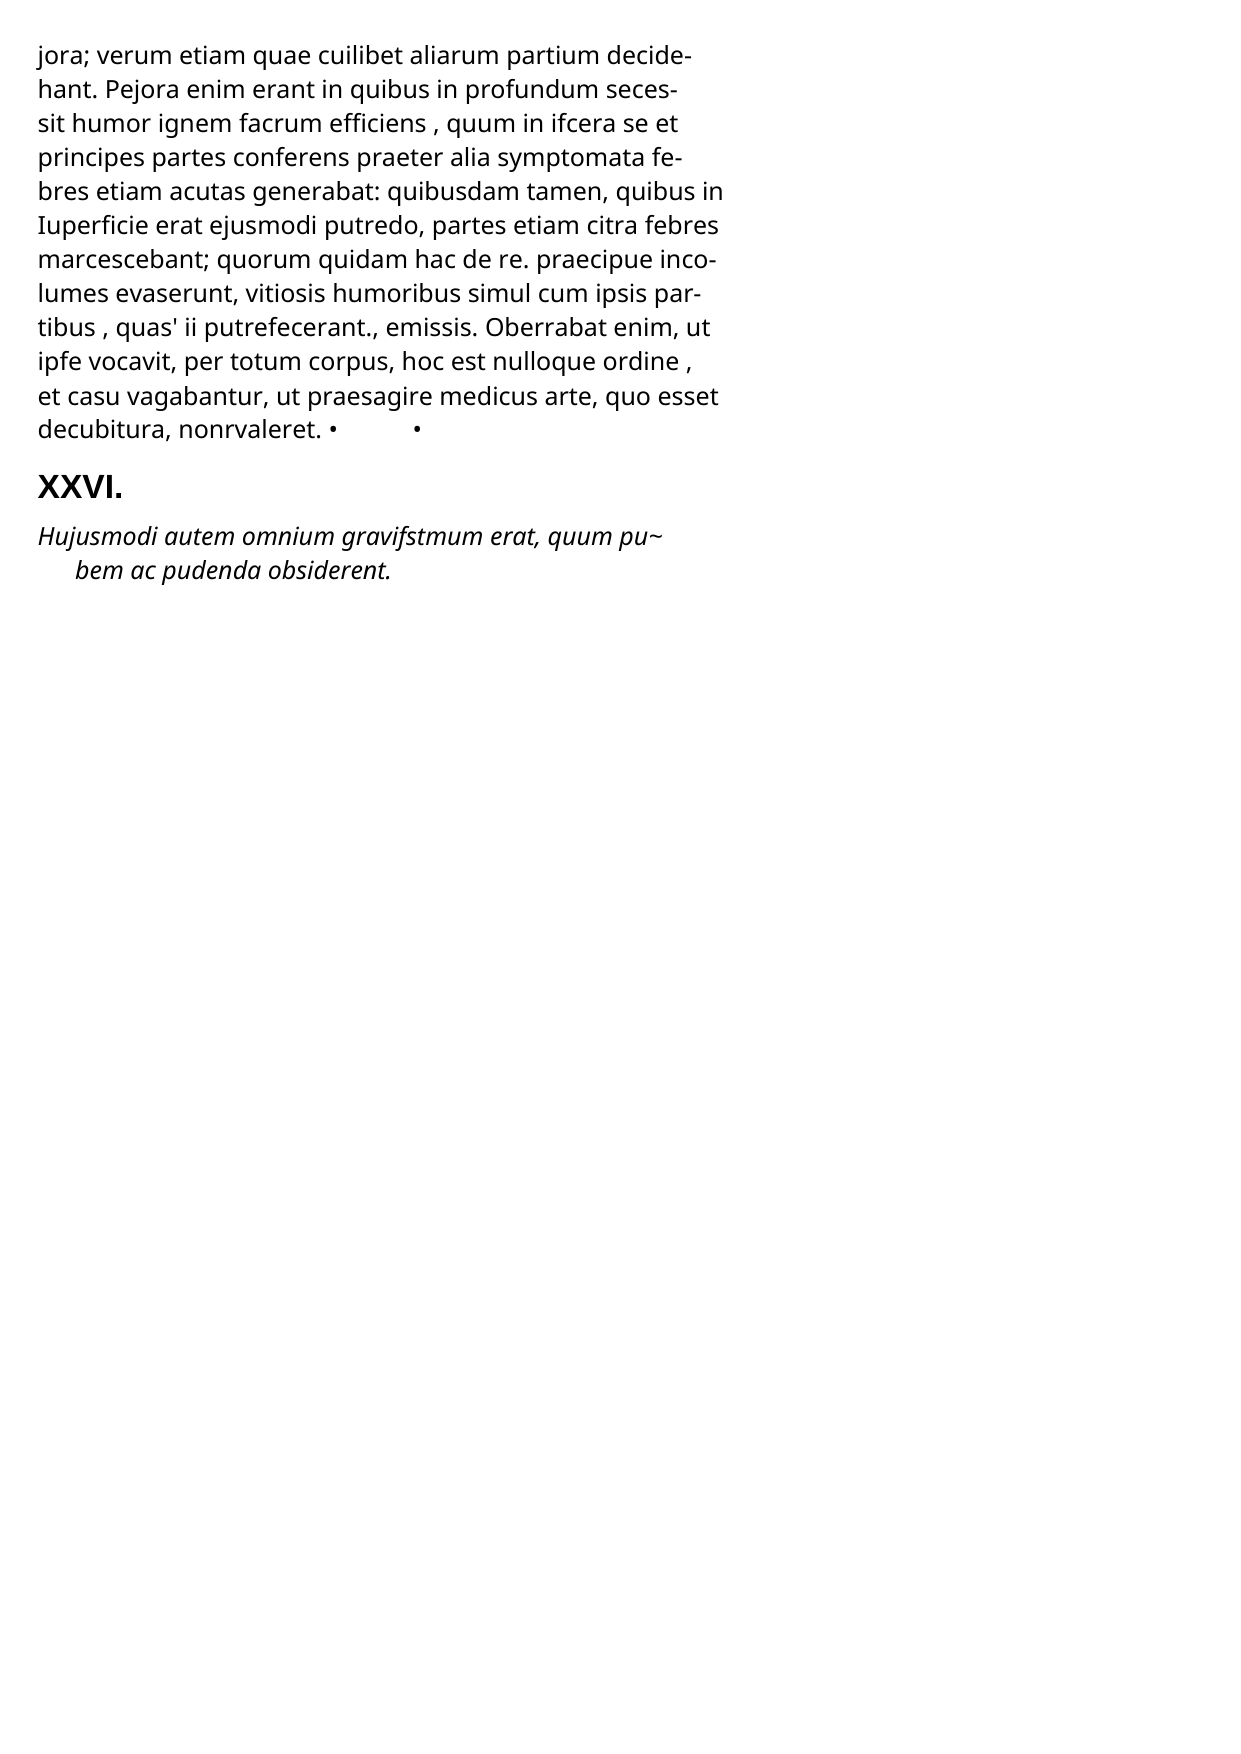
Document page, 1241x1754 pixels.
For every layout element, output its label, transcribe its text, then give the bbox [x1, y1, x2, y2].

text Hujusmodi autem omnium gravifstmum erat, quum pu~ bem ac pudenda obsiderent. [37, 518, 1203, 586]
subtitle XXVI. [37, 467, 1203, 506]
text jora; verum etiam quae cuilibet aliarum partium decide- hant. Pejora enim erant in quibus in profundum seces- sit humor ignem facrum efficiens , quum in ifcera se et principes partes conferens praeter alia symptomata fe- bres etiam acutas generabat: quibusdam tamen, quibus in Iuperficie erat ejusmodi putredo, partes etiam citra febres marcescebant; quorum quidam hac de re. praecipue inco- lumes evaserunt, vitiosis humoribus simul cum ipsis par- tibus , quas' ii putrefecerant., emissis. Oberrabat enim, ut ipfe vocavit, per totum corpus, hoc est nulloque ordine , et casu vagabantur, ut praesagire medicus arte, quo esset decubitura, nonrvaleret. • • [37, 37, 1203, 446]
